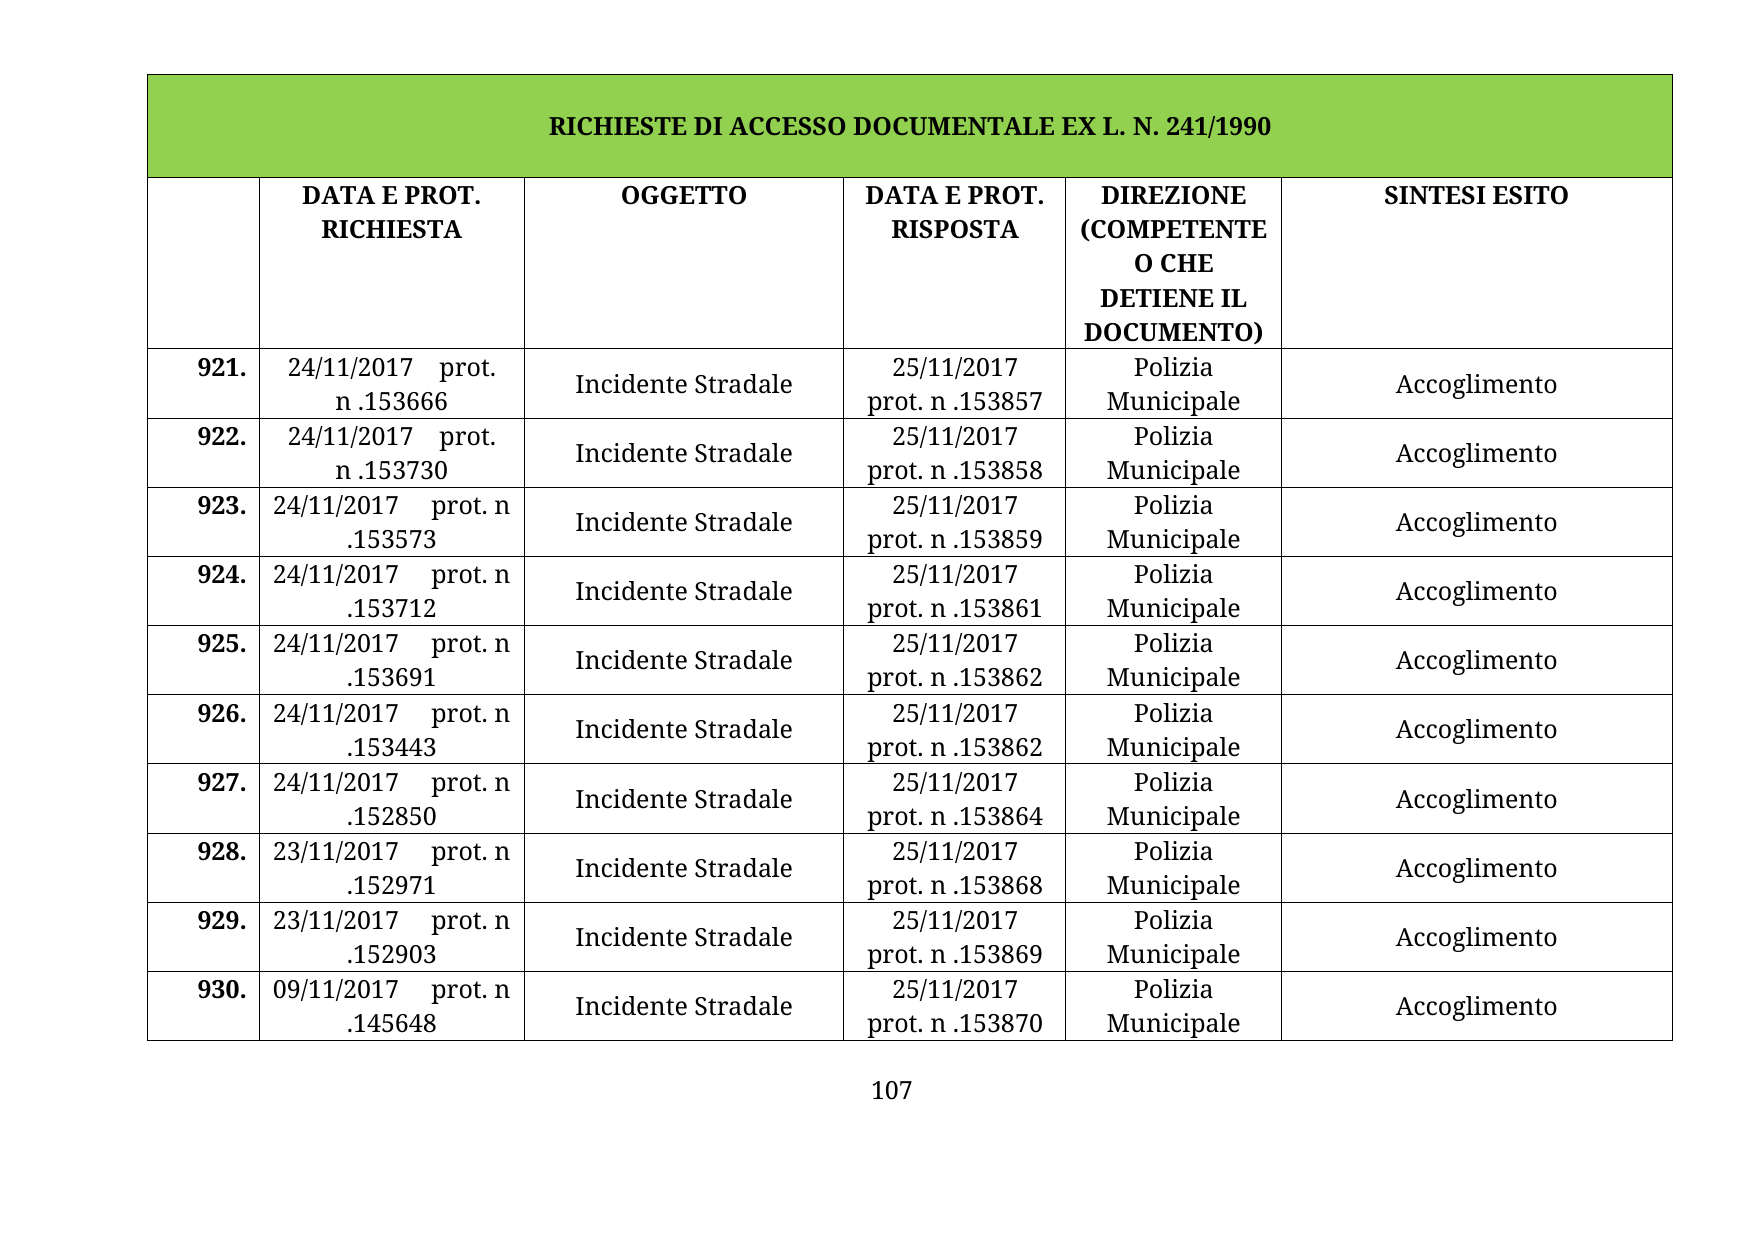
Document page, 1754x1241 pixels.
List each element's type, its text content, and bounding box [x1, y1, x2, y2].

table_cell Polizia Municipale [1066, 972, 1281, 1040]
table_cell Accoglimento [1282, 972, 1672, 1040]
table_cell Incidente Stradale [525, 557, 843, 625]
table_cell 24/11/2017 prot. n .152850 [260, 764, 524, 832]
table_cell 25/11/2017 prot. n .153862 [844, 626, 1065, 694]
table_cell 24/11/2017 prot. n .153666 [260, 349, 524, 417]
table_cell Polizia Municipale [1066, 764, 1281, 832]
table_cell 25/11/2017 prot. n .153857 [844, 349, 1065, 417]
table_cell [148, 626, 259, 694]
table_cell Incidente Stradale [525, 834, 843, 902]
table_cell DATA E PROT. RISPOSTA [844, 178, 1065, 348]
table_cell Incidente Stradale [525, 764, 843, 832]
table_cell Accoglimento [1282, 349, 1672, 417]
table_cell [148, 764, 259, 832]
table_cell Polizia Municipale [1066, 557, 1281, 625]
table_cell Accoglimento [1282, 626, 1672, 694]
table_cell 25/11/2017 prot. n .153861 [844, 557, 1065, 625]
table_cell [148, 178, 259, 348]
table_cell 25/11/2017 prot. n .153862 [844, 695, 1065, 763]
table_cell Polizia Municipale [1066, 695, 1281, 763]
table_cell Accoglimento [1282, 557, 1672, 625]
table_cell 25/11/2017 prot. n .153868 [844, 834, 1065, 902]
table_cell [148, 349, 259, 417]
table_cell Polizia Municipale [1066, 626, 1281, 694]
table_cell 23/11/2017 prot. n .152971 [260, 834, 524, 902]
table_cell Incidente Stradale [525, 695, 843, 763]
table_cell Polizia Municipale [1066, 903, 1281, 971]
table_cell 24/11/2017 prot. n .153443 [260, 695, 524, 763]
table_cell OGGETTO [525, 178, 843, 348]
table_cell Accoglimento [1282, 419, 1672, 487]
table_cell 25/11/2017 prot. n .153864 [844, 764, 1065, 832]
table_cell Incidente Stradale [525, 626, 843, 694]
table_cell Accoglimento [1282, 903, 1672, 971]
table_cell 24/11/2017 prot. n .153573 [260, 488, 524, 556]
table_cell Polizia Municipale [1066, 419, 1281, 487]
table_cell [148, 903, 259, 971]
table_cell [148, 488, 259, 556]
table_cell 09/11/2017 prot. n .145648 [260, 972, 524, 1040]
table_cell DIREZIONE (COMPETENTE O CHE DETIENE IL DOCUMENTO) [1066, 178, 1281, 348]
table_cell [148, 557, 259, 625]
table_cell [148, 419, 259, 487]
table_cell SINTESI ESITO [1282, 178, 1672, 348]
table_cell Incidente Stradale [525, 349, 843, 417]
table_cell [148, 695, 259, 763]
table_cell Polizia Municipale [1066, 488, 1281, 556]
table_cell [148, 972, 259, 1040]
table_cell DATA E PROT. RICHIESTA [260, 178, 524, 348]
table_cell 24/11/2017 prot. n .153730 [260, 419, 524, 487]
table_cell 24/11/2017 prot. n .153691 [260, 626, 524, 694]
table_cell Polizia Municipale [1066, 349, 1281, 417]
table_cell Incidente Stradale [525, 488, 843, 556]
table_cell Accoglimento [1282, 695, 1672, 763]
table_header RICHIESTE DI ACCESSO DOCUMENTALE EX L. N. 241/1990 [148, 75, 1672, 177]
table_cell 25/11/2017 prot. n .153858 [844, 419, 1065, 487]
table_cell Accoglimento [1282, 764, 1672, 832]
table_cell [148, 834, 259, 902]
table_cell 25/11/2017 prot. n .153870 [844, 972, 1065, 1040]
table_cell Incidente Stradale [525, 903, 843, 971]
table_cell Accoglimento [1282, 834, 1672, 902]
table_cell 25/11/2017 prot. n .153869 [844, 903, 1065, 971]
table_cell 25/11/2017 prot. n .153859 [844, 488, 1065, 556]
table_cell Incidente Stradale [525, 419, 843, 487]
table_cell 23/11/2017 prot. n .152903 [260, 903, 524, 971]
table_cell Accoglimento [1282, 488, 1672, 556]
table_cell Incidente Stradale [525, 972, 843, 1040]
table_cell 24/11/2017 prot. n .153712 [260, 557, 524, 625]
table_cell Polizia Municipale [1066, 834, 1281, 902]
